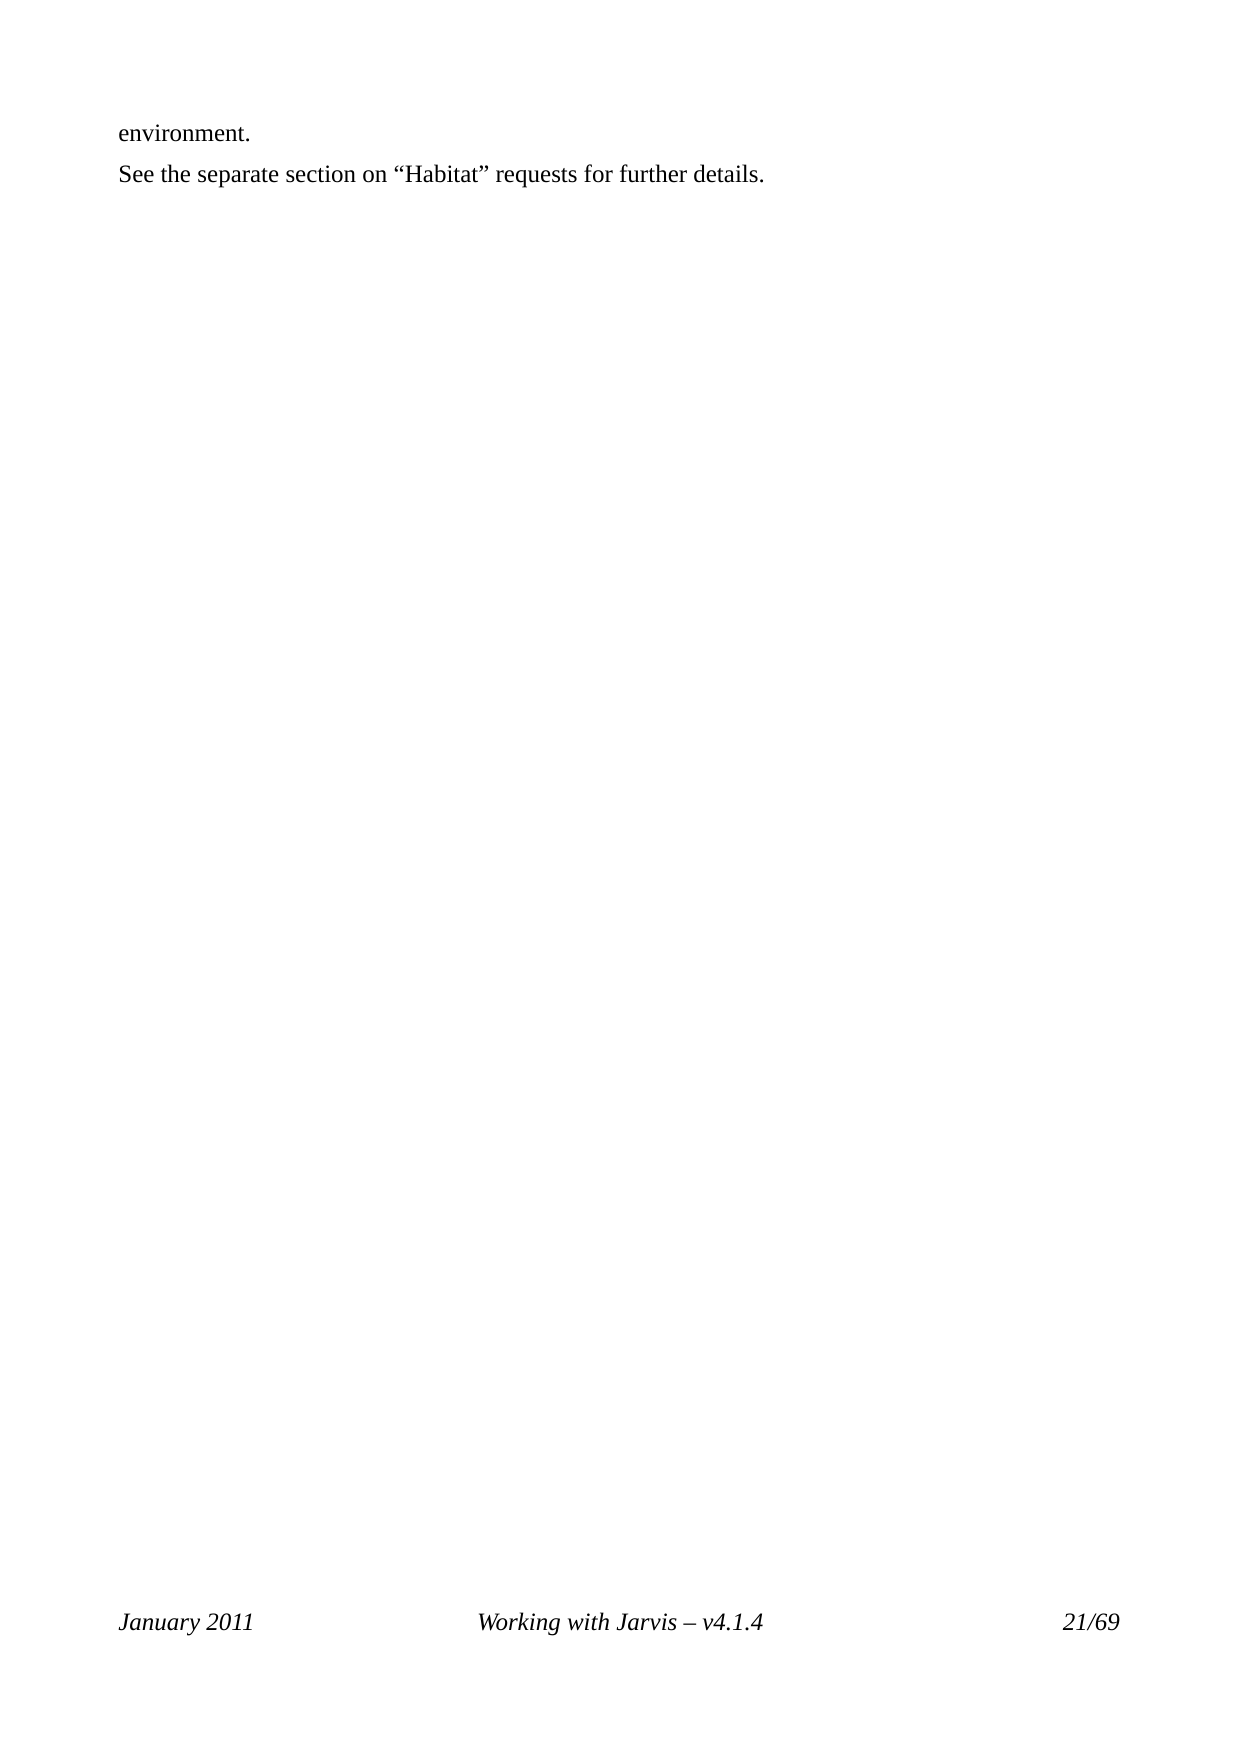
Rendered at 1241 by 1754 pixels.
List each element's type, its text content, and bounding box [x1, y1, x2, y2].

text environment. [118, 118, 1122, 147]
text See the separate section on “Habitat” requests for further details. [118, 159, 1122, 188]
